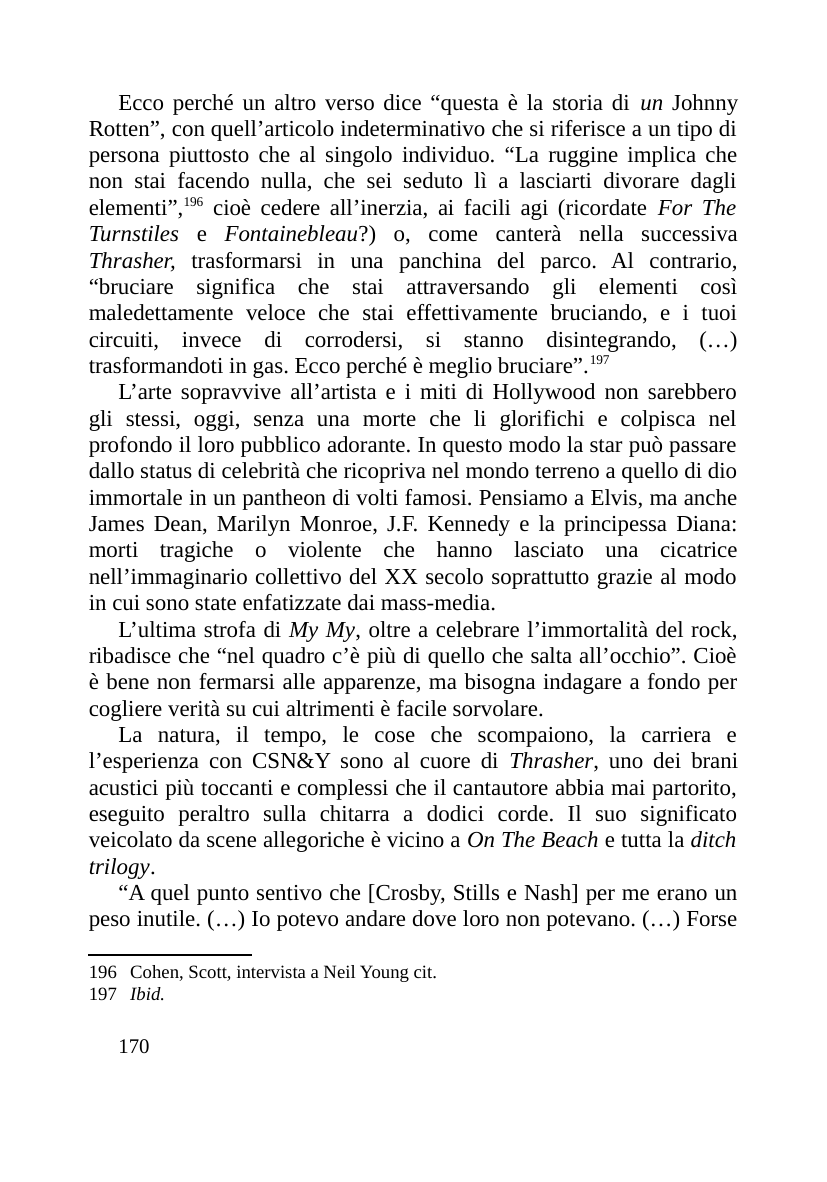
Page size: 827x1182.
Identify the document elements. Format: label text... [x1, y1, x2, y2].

text L’ultima strofa di My My, oltre a celebrare l’immortalità del rock, ribadisce che “nel quadro c’è più di quello che salta all’occhio”. Cioè è bene non fermarsi alle apparenze, ma bisogna indagare a fondo per cogliere verità su cui altrimenti è facile sorvolare. [88, 616, 738, 721]
text Cohen, Scott, intervista a Neil Young cit. [88, 961, 738, 982]
text La natura, il tempo, le cose che scompaiono, la carriera e l’esperienza con CSN&Y sono al cuore di Thrasher, uno dei brani acustici più toccanti e complessi che il cantautore abbia mai partorito, eseguito peraltro sulla chitarra a dodici corde. Il suo significato veicolato da scene allegoriche è vicino a On The Beach e tutta la ditch trilogy. [88, 721, 738, 879]
text “A quel punto sentivo che [Crosby, Stills e Nash] per me erano un peso inutile. (…) Io potevo andare dove loro non potevano. (…) Forse [88, 879, 738, 932]
text L’arte sopravvive all’artista e i miti di Hollywood non sarebbero gli stessi, oggi, senza una morte che li glorifichi e colpisca nel profondo il loro pubblico adorante. In questo modo la star può passare dallo status di celebrità che ricopriva nel mondo terreno a quello di dio immortale in un pantheon di volti famosi. Pensiamo a Elvis, ma anche James Dean, Marilyn Monroe, J.F. Kennedy e la principessa Diana: morti tragiche o violente che hanno lasciato una cicatrice nell’immaginario collettivo del XX secolo soprattutto grazie al modo in cui sono state enfatizzate dai mass-media. [88, 378, 738, 616]
text Ibid. [88, 982, 738, 1004]
text Ecco perché un altro verso dice “questa è la storia di un Johnny Rotten”, con quell’articolo indeterminativo che si riferisce a un tipo di persona piuttosto che al singolo individuo. “La ruggine implica che non stai facendo nulla, che sei seduto lì a lasciarti divorare dagli elementi”, cioè cedere all’inerzia, ai facili agi (ricordate For The Turnstiles e Fontainebleau?) o, come canterà nella successiva Thrasher, trasformarsi in una panchina del parco. Al contrario, “bruciare significa che stai attraversando gli elementi così maledettamente veloce che stai effettivamente bruciando, e i tuoi circuiti, invece di corrodersi, si stanno disintegrando, (…) trasformandoti in gas. Ecco perché è meglio bruciare”. [88, 88, 738, 378]
